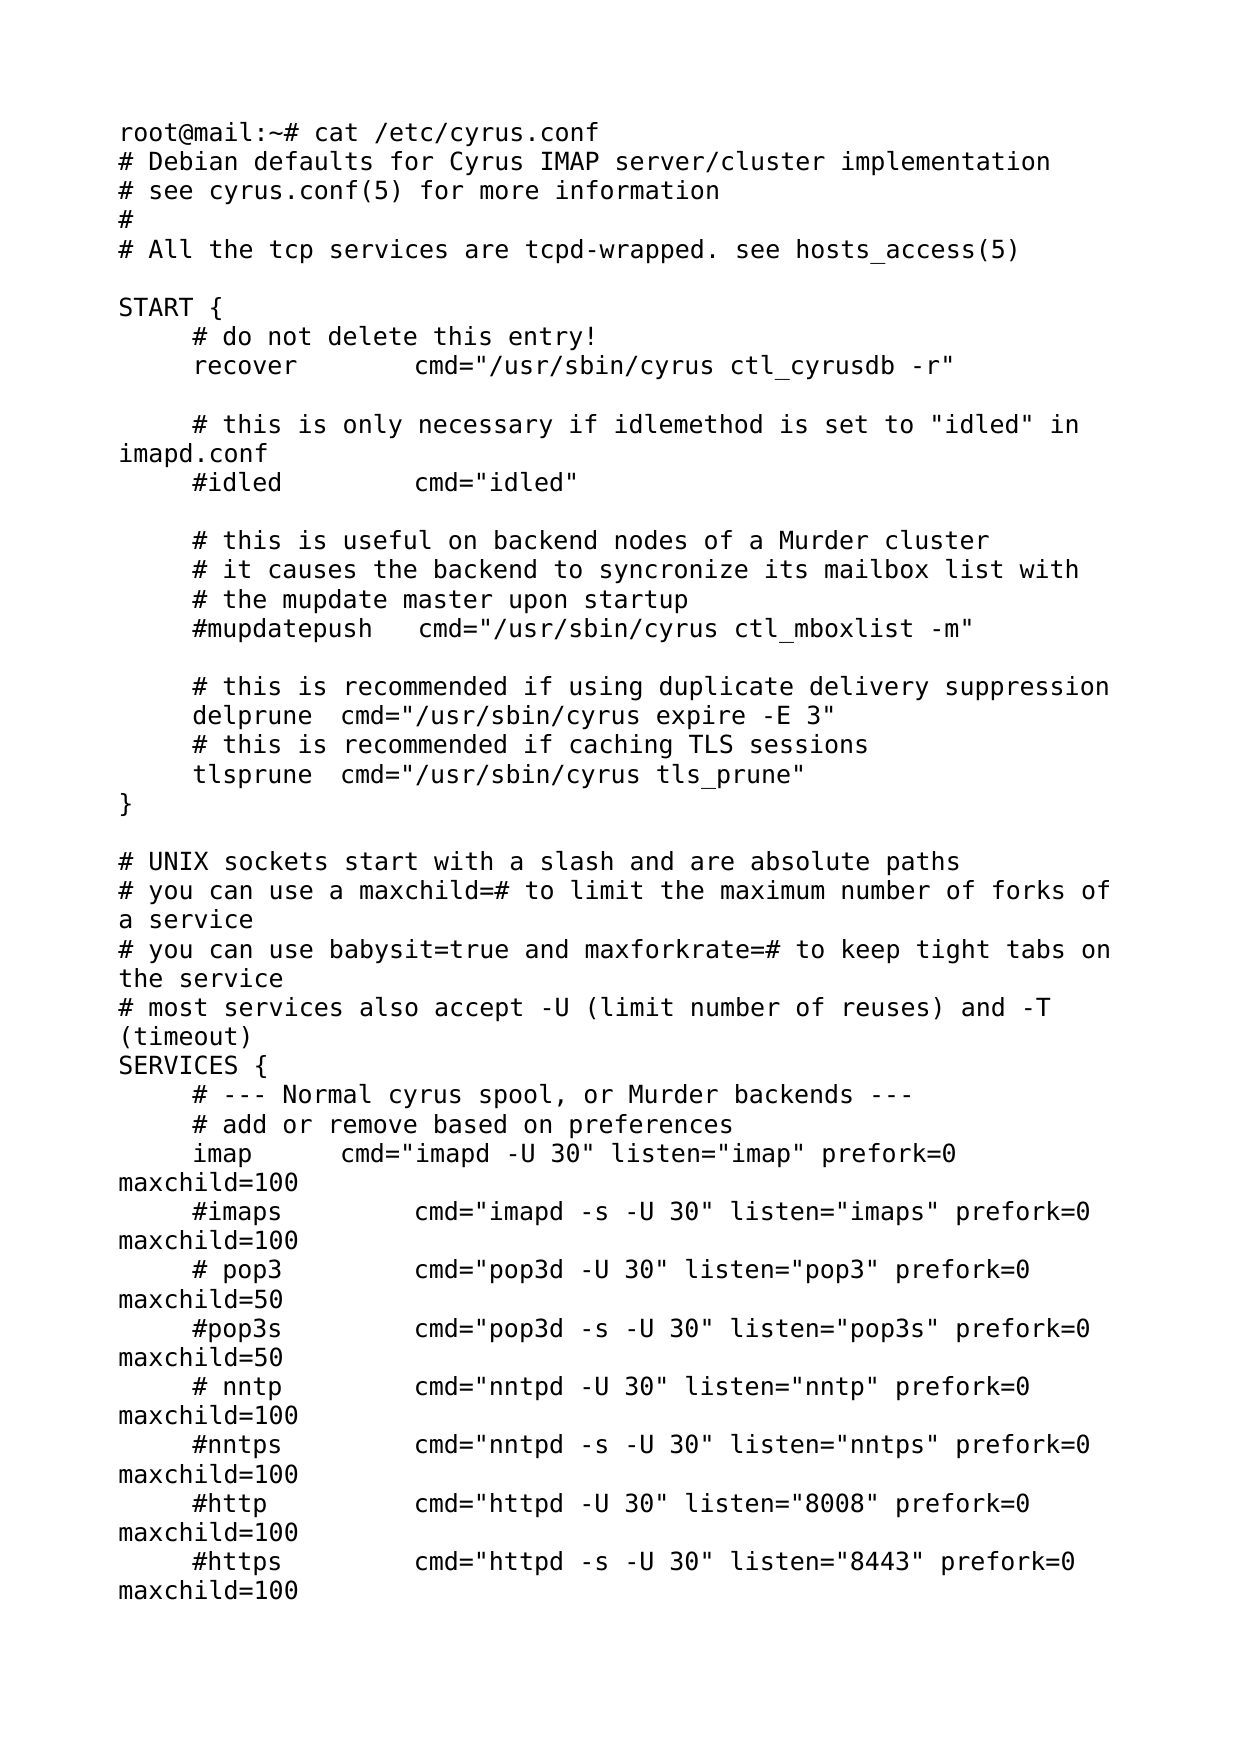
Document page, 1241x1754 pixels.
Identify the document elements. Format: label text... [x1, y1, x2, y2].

text root@mail:~# cat /etc/cyrus.conf # Debian defaults for Cyrus IMAP server/cluster implementation # see cyrus.conf(5) for more information # # All the tcp services are tcpd-wrapped. see hosts_access(5) START { # do not delete this entry! recover cmd="/usr/sbin/cyrus ctl_cyrusdb -r" # this is only necessary if idlemethod is set to "idled" in imapd.conf #idled cmd="idled" # this is useful on backend nodes of a Murder cluster # it causes the backend to syncronize its mailbox list with # the mupdate master upon startup #mupdatepush cmd="/usr/sbin/cyrus ctl_mboxlist -m" # this is recommended if using duplicate delivery suppression delprune cmd="/usr/sbin/cyrus expire -E 3" # this is recommended if caching TLS sessions tlsprune cmd="/usr/sbin/cyrus tls_prune" } # UNIX sockets start with a slash and are absolute paths # you can use a maxchild=# to limit the maximum number of forks of a service # you can use babysit=true and maxforkrate=# to keep tight tabs on the service # most services also accept -U (limit number of reuses) and -T (timeout) SERVICES { # --- Normal cyrus spool, or Murder backends --- # add or remove based on preferences imap cmd="imapd -U 30" listen="imap" prefork=0 maxchild=100 #imaps cmd="imapd -s -U 30" listen="imaps" prefork=0 maxchild=100 # pop3 cmd="pop3d -U 30" listen="pop3" prefork=0 maxchild=50 #pop3s cmd="pop3d -s -U 30" listen="pop3s" prefork=0 maxchild=50 # nntp cmd="nntpd -U 30" listen="nntp" prefork=0 maxchild=100 #nntps cmd="nntpd -s -U 30" listen="nntps" prefork=0 maxchild=100 #http cmd="httpd -U 30" listen="8008" prefork=0 maxchild=100 #https cmd="httpd -s -U 30" listen="8443" prefork=0 maxchild=100 [118, 118, 1122, 1635]
